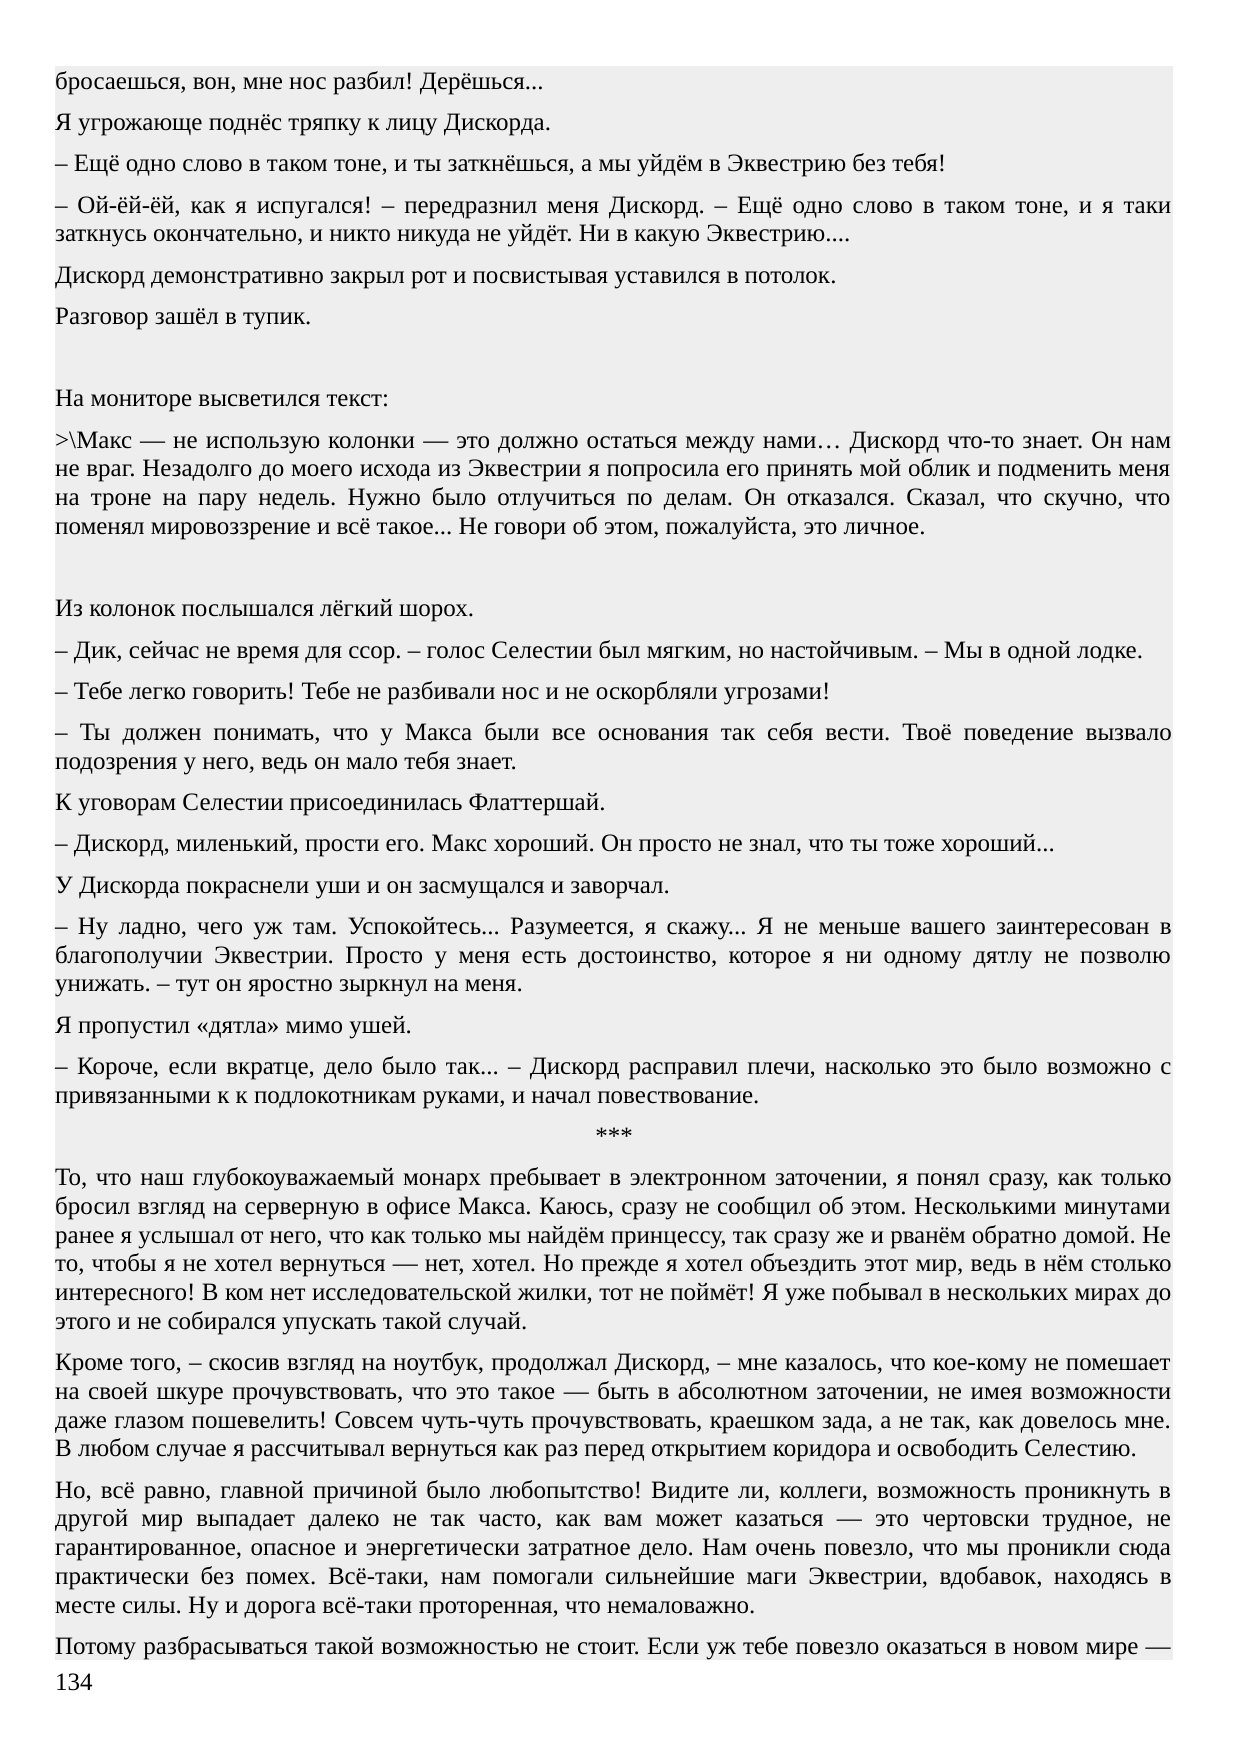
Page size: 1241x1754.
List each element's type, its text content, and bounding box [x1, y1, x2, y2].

text У Дискорда покраснели уши и он засмущался и заворчал. [55, 870, 1173, 898]
text Из колонок послышался лёгкий шорох. [55, 593, 1173, 622]
text – Ну ладно, чего уж там. Успокойтесь... Разумеется, я скажу... Я не меньше вашего заинтересован в благополучии Эквестрии. Просто у меня есть достоинство, которое я ни одному дятлу не позволю унижать. – тут он яростно зыркнул на меня. [55, 911, 1173, 997]
text На мониторе высветился текст: [55, 383, 1173, 412]
text Потому разбрасываться такой возможностью не стоит. Если уж тебе повезло оказаться в новом мире — [55, 1631, 1173, 1660]
text То, что наш глубокоуважаемый монарх пребывает в электронном заточении, я понял сразу, как только бросил взгляд на серверную в офисе Макса. Каюсь, сразу не сообщил об этом. Несколькими минутами ранее я услышал от него, что как только мы найдём принцессу, так сразу же и рванём обратно домой. Не то, чтобы я не хотел вернуться — нет, хотел. Но прежде я хотел объездить этот мир, ведь в нём столько интересного! В ком нет исследовательской жилки, тот не поймёт! Я уже побывал в нескольких мирах до этого и не собирался упускать такой случай. [55, 1162, 1173, 1335]
text Я угрожающе поднёс тряпку к лицу Дискорда. [55, 107, 1173, 136]
text – Короче, если вкратце, дело было так... – Дискорд расправил плечи, насколько это было возможно с привязанными к к подлокотникам руками, и начал повествование. [55, 1051, 1173, 1108]
text Но, всё равно, главной причиной было любопытство! Видите ли, коллеги, возможность проникнуть в другой мир выпадает далеко не так часто, как вам может казаться — это чертовски трудное, не гарантированное, опасное и энергетически затратное дело. Нам очень повезло, что мы проникли сюда практически без помех. Всё-таки, нам помогали сильнейшие маги Эквестрии, вдобавок, находясь в месте силы. Ну и дорога всё-таки проторенная, что немаловажно. [55, 1475, 1173, 1618]
text *** [55, 1121, 1173, 1150]
text К уговорам Селестии присоединилась Флаттершай. [55, 787, 1173, 816]
text Дискорд демонстративно закрыл рот и посвистывая уставился в потолок. [55, 260, 1173, 288]
text Разговор зашёл в тупик. [55, 301, 1173, 330]
text >\Макс — не использую колонки — это должно остаться между нами… Дискорд что-то знает. Он нам не враг. Незадолго до моего исхода из Эквестрии я попросила его принять мой облик и подменить меня на троне на пару недель. Нужно было отлучиться по делам. Он отказался. Сказал, что скучно, что поменял мировоззрение и всё такое... Не говори об этом, пожалуйста, это личное. [55, 425, 1173, 540]
text бросаешься, вон, мне нос разбил! Дерёшься... [55, 66, 1173, 95]
text – Ой-ёй-ёй, как я испугался! – передразнил меня Дискорд. – Ещё одно слово в таком тоне, и я таки заткнусь окончательно, и никто никуда не уйдёт. Ни в какую Эквестрию.... [55, 190, 1173, 247]
text Кроме того, – скосив взгляд на ноутбук, продолжал Дискорд, – мне казалось, что кое-кому не помешает на своей шкуре прочувствовать, что это такое — быть в абсолютном заточении, не имея возможности даже глазом пошевелить! Совсем чуть-чуть прочувствовать, краешком зада, а не так, как довелось мне. В любом случае я рассчитывал вернуться как раз перед открытием коридора и освободить Селестию. [55, 1347, 1173, 1462]
text – Ты должен понимать, что у Макса были все основания так себя вести. Твоё поведение вызвало подозрения у него, ведь он мало тебя знает. [55, 717, 1173, 775]
text – Ещё одно слово в таком тоне, и ты заткнёшься, а мы уйдём в Эквестрию без тебя! [55, 148, 1173, 177]
text – Тебе легко говорить! Тебе не разбивали нос и не оскорбляли угрозами! [55, 676, 1173, 705]
text – Дик, сейчас не время для ссор. – голос Селестии был мягким, но настойчивым. – Мы в одной лодке. [55, 635, 1173, 663]
text – Дискорд, миленький, прости его. Макс хороший. Он просто не знал, что ты тоже хороший... [55, 828, 1173, 857]
text Я пропустил «дятла» мимо ушей. [55, 1010, 1173, 1038]
